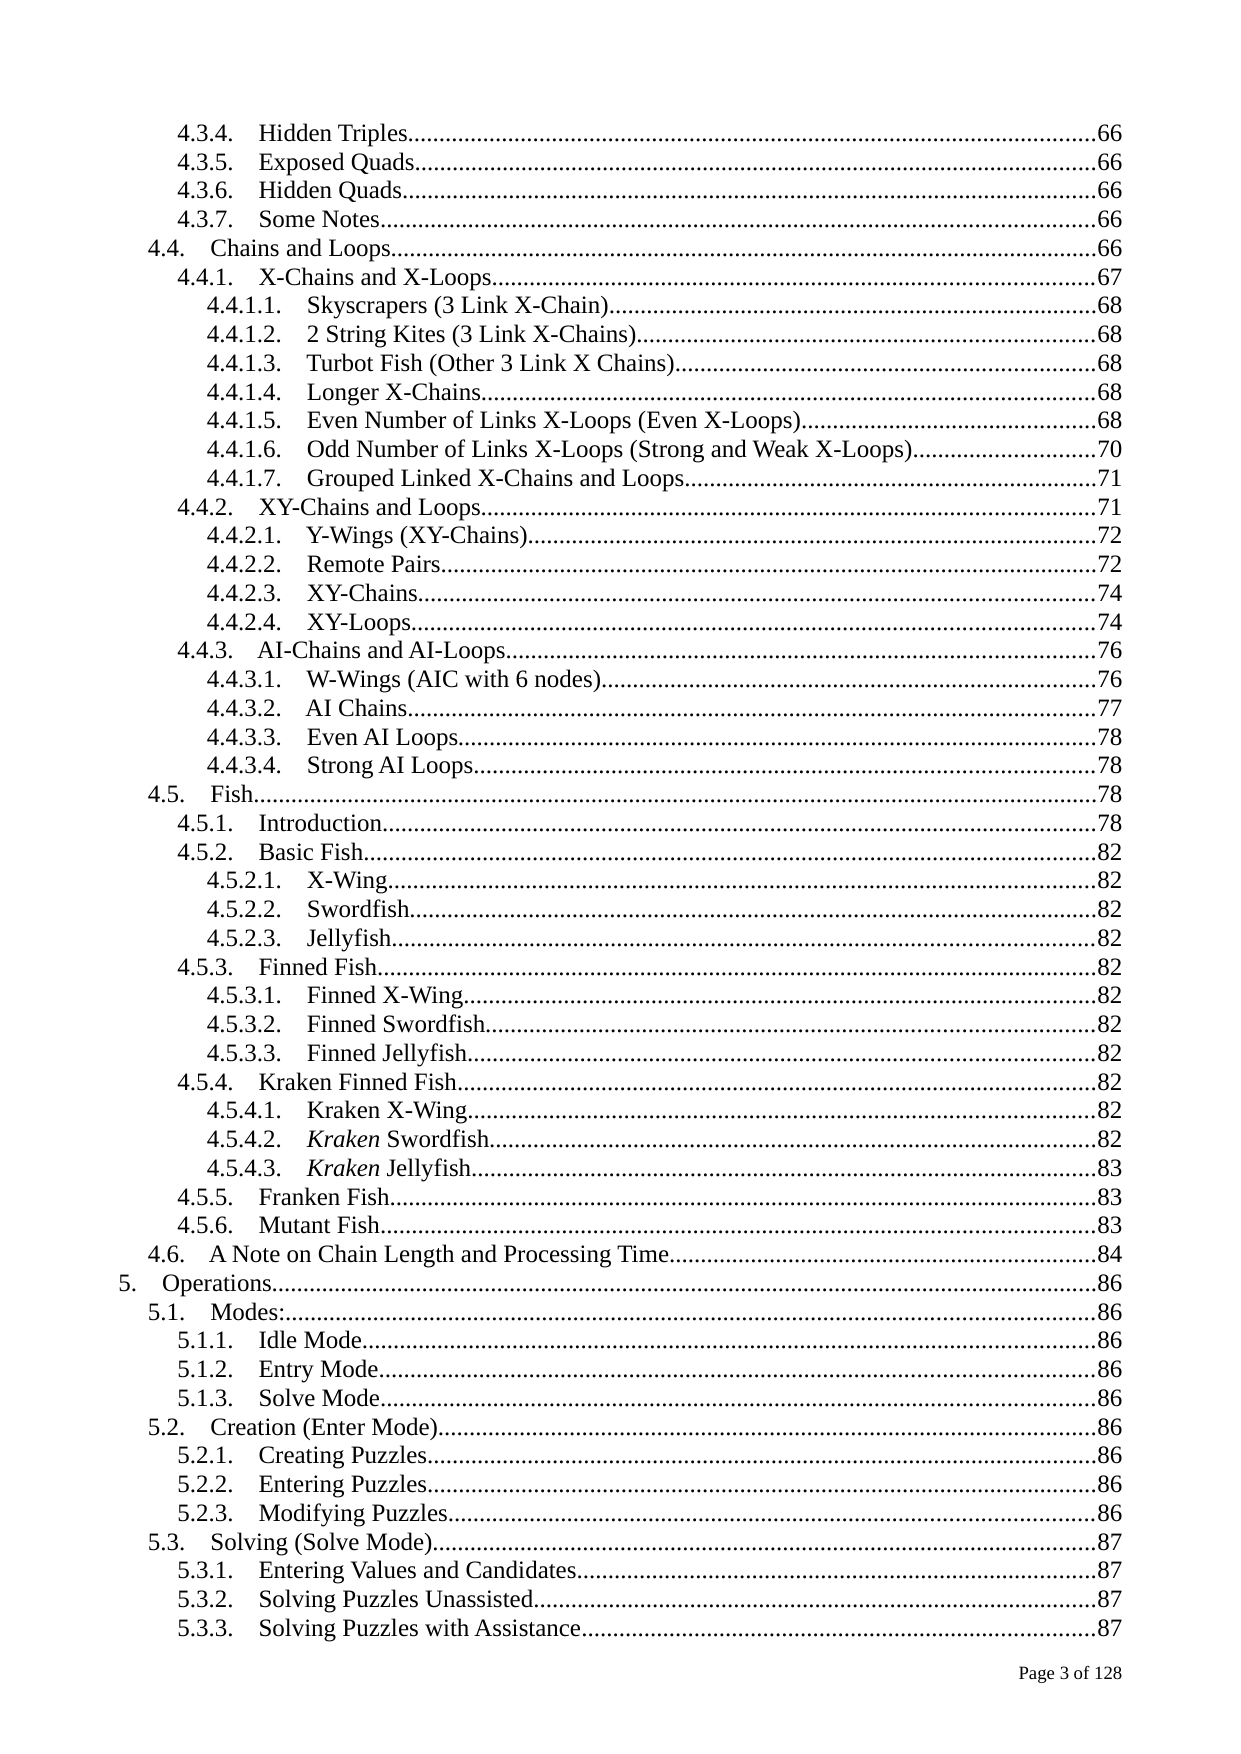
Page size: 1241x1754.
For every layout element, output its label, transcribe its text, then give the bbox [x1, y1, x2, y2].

text 4.4.1. X-Chains and X-Loops 67 [177, 262, 1122, 291]
text 5.1.3. Solve Mode 86 [177, 1383, 1122, 1412]
text 4.3.6. Hidden Quads 66 [177, 176, 1122, 204]
text 4.5.4.3. Kraken Jellyfish 83 [207, 1153, 1122, 1182]
text 4.4.1.2. 2 String Kites (3 Link X-Chains) 68 [207, 319, 1122, 348]
text 5.1.1. Idle Mode 86 [177, 1326, 1122, 1354]
text 4.5.3.1. Finned X-Wing 82 [207, 981, 1122, 1009]
text 4.5.2.1. X-Wing 82 [207, 866, 1122, 894]
text 4.5.2.2. Swordfish 82 [207, 894, 1122, 923]
text 5. Operations 86 [118, 1268, 1122, 1297]
text 5.2.1. Creating Puzzles 86 [177, 1441, 1122, 1469]
text 4.4.2.1. Y-Wings (XY-Chains) 72 [207, 521, 1122, 549]
text 5.3.2. Solving Puzzles Unassisted 87 [177, 1584, 1122, 1613]
text 4.5.4.2. Kraken Swordfish 82 [207, 1124, 1122, 1153]
text 5.3.3. Solving Puzzles with Assistance 87 [177, 1613, 1122, 1642]
text 4.6. A Note on Chain Length and Processing Time. 84 [148, 1239, 1122, 1268]
text 4.4.3.4. Strong AI Loops 78 [207, 751, 1122, 779]
text 4.4.1.4. Longer X-Chains 68 [207, 377, 1122, 406]
text 4.4.1.6. Odd Number of Links X-Loops (Strong and Weak X-Loops) 70 [207, 434, 1122, 463]
text 4.4.2.3. XY-Chains 74 [207, 578, 1122, 607]
text 5.3. Solving (Solve Mode) 87 [148, 1527, 1122, 1556]
text 4.4.1.3. Turbot Fish (Other 3 Link X Chains) 68 [207, 348, 1122, 377]
text 4.4.2.2. Remote Pairs 72 [207, 549, 1122, 578]
text 4.5. Fish 78 [148, 779, 1122, 808]
text 4.4.3.1. W-Wings (AIC with 6 nodes) 76 [207, 664, 1122, 693]
text 5.2. Creation (Enter Mode) 86 [148, 1412, 1122, 1441]
text 4.5.1. Introduction 78 [177, 808, 1122, 837]
text 4.5.3.2. Finned Swordfish 82 [207, 1009, 1122, 1038]
text 4.4.1.7. Grouped Linked X-Chains and Loops 71 [207, 463, 1122, 492]
text 5.2.3. Modifying Puzzles 86 [177, 1498, 1122, 1527]
text 4.4.1.5. Even Number of Links X-Loops (Even X-Loops) 68 [207, 406, 1122, 434]
text 4.5.3. Finned Fish 82 [177, 952, 1122, 981]
text 4.4.3. AI-Chains and AI-Loops 76 [177, 636, 1122, 664]
text 5.2.2. Entering Puzzles 86 [177, 1469, 1122, 1498]
text 4.4.3.3. Even AI Loops 78 [207, 722, 1122, 751]
text 4.4.2.4. XY-Loops 74 [207, 607, 1122, 636]
text 4.3.4. Hidden Triples 66 [177, 118, 1122, 147]
text 4.4.1.1. Skyscrapers (3 Link X-Chain) 68 [207, 291, 1122, 319]
text 4.5.2. Basic Fish 82 [177, 837, 1122, 866]
text 4.4. Chains and Loops 66 [148, 233, 1122, 262]
text 4.5.6. Mutant Fish 83 [177, 1211, 1122, 1239]
text 4.5.4.1. Kraken X-Wing 82 [207, 1096, 1122, 1124]
text 4.5.2.3. Jellyfish 82 [207, 923, 1122, 952]
text 4.4.3.2. AI Chains 77 [207, 693, 1122, 722]
text 5.1.2. Entry Mode 86 [177, 1354, 1122, 1383]
text 4.4.2. XY-Chains and Loops 71 [177, 492, 1122, 521]
text 4.3.7. Some Notes 66 [177, 204, 1122, 233]
text 4.5.4. Kraken Finned Fish 82 [177, 1067, 1122, 1096]
text 4.5.3.3. Finned Jellyfish 82 [207, 1038, 1122, 1067]
text 5.3.1. Entering Values and Candidates 87 [177, 1556, 1122, 1584]
text 4.3.5. Exposed Quads 66 [177, 147, 1122, 176]
text 5.1. Modes: 86 [148, 1297, 1122, 1326]
text 4.5.5. Franken Fish. 83 [177, 1182, 1122, 1211]
